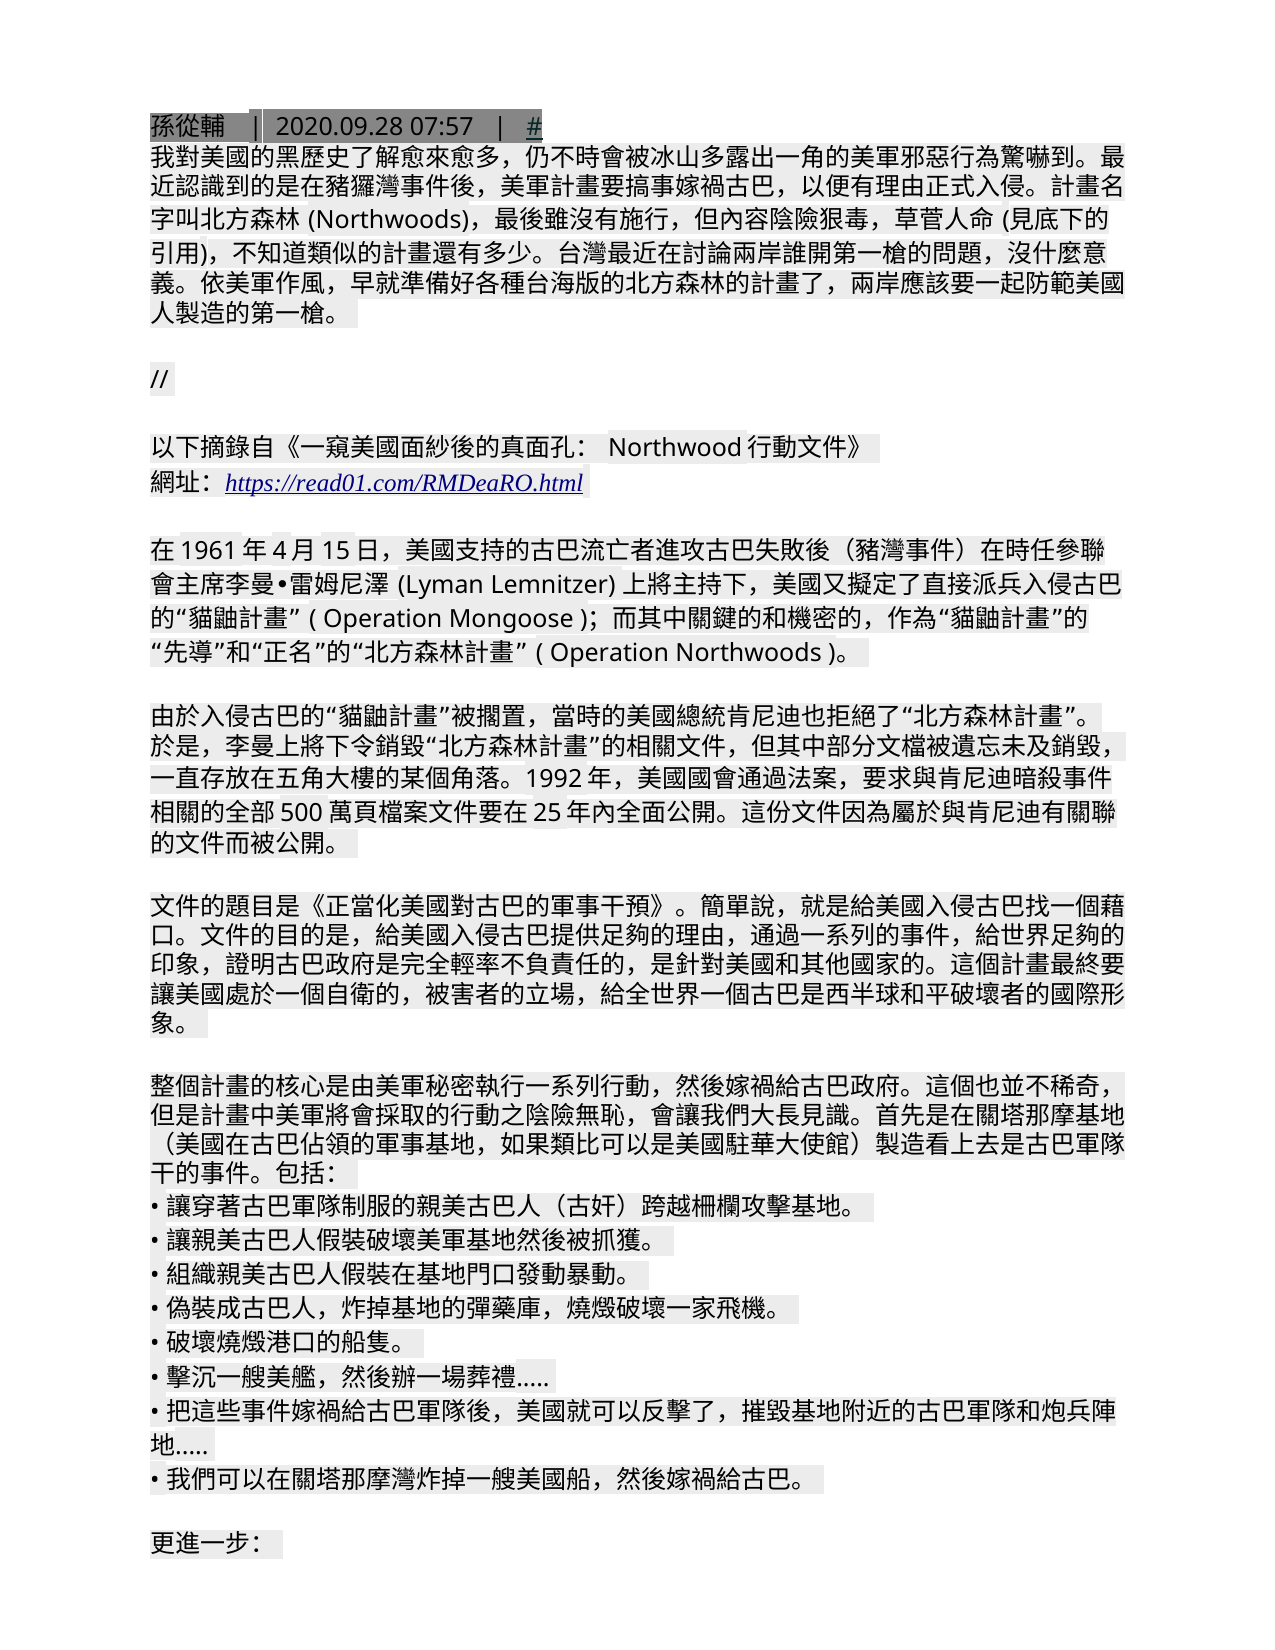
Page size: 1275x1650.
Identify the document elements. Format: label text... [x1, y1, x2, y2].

text 孫從輔 | 2020.09.28 07:57 | # [150, 109, 1125, 143]
text 我對美國的黑歷史了解愈來愈多，仍不時會被冰山多露出一角的美軍邪惡行為驚嚇到。最近認識到的是在豬玀灣事件後，美軍計畫要搞事嫁禍古巴，以便有理由正式入侵。計畫名字叫北方森林 (Northwoods)，最後雖沒有施行，但內容陰險狠毒，草菅人命 (見底下的引用)，不知道類似的計畫還有多少。台灣最近在討論兩岸誰開第一槍的問題，沒什麼意義。依美軍作風，早就準備好各種台海版的北方森林的計畫了，兩岸應該要一起防範美國人製造的第一槍。 // 以下摘錄自《一窺美國面紗後的真面孔： Northwood行動文件》 網址：https://read01.com/RMDeaRO.html 在1961年4月15日，美國支持的古巴流亡者進攻古巴失敗後（豬灣事件）在時任參聯會主席李曼•雷姆尼澤 (Lyman Lemnitzer) 上將主持下，美國又擬定了直接派兵入侵古巴的“貓鼬計畫” ( Operation Mongoose )；而其中關鍵的和機密的，作為“貓鼬計畫”的“先導”和“正名”的“北方森林計畫” ( Operation Northwoods )。 由於入侵古巴的“貓鼬計畫”被擱置，當時的美國總統肯尼迪也拒絕了“北方森林計畫”。於是，李曼上將下令銷毀“北方森林計畫”的相關文件，但其中部分文檔被遺忘未及銷毀，一直存放在五角大樓的某個角落。1992年，美國國會通過法案，要求與肯尼迪暗殺事件相關的全部500萬頁檔案文件要在25年內全面公開。這份文件因為屬於與肯尼迪有關聯的文件而被公開。 文件的題目是《正當化美國對古巴的軍事干預》。簡單說，就是給美國入侵古巴找一個藉口。文件的目的是，給美國入侵古巴提供足夠的理由，通過一系列的事件，給世界足夠的印象，證明古巴政府是完全輕率不負責任的，是針對美國和其他國家的。這個計畫最終要讓美國處於一個自衛的，被害者的立場，給全世界一個古巴是西半球和平破壞者的國際形象。 整個計畫的核心是由美軍秘密執行一系列行動，然後嫁禍給古巴政府。這個也並不稀奇，但是計畫中美軍將會採取的行動之陰險無恥，會讓我們大長見識。首先是在關塔那摩基地（美國在古巴佔領的軍事基地，如果類比可以是美國駐華大使館）製造看上去是古巴軍隊干的事件。包括： • 讓穿著古巴軍隊制服的親美古巴人（古奸）跨越柵欄攻擊基地。 • 讓親美古巴人假裝破壞美軍基地然後被抓獲。 • 組織親美古巴人假裝在基地門口發動暴動。 • 偽裝成古巴人，炸掉基地的彈藥庫，燒燬破壞一家飛機。 • 破壞燒燬港口的船隻。 • 擊沉一艘美艦，然後辦一場葬禮..... • 把這些事件嫁禍給古巴軍隊後，美國就可以反擊了，摧毀基地附近的古巴軍隊和炮兵陣地..... • 我們可以在關塔那摩灣炸掉一艘美國船，然後嫁禍給古巴。 更進一步： [150, 143, 1125, 1559]
